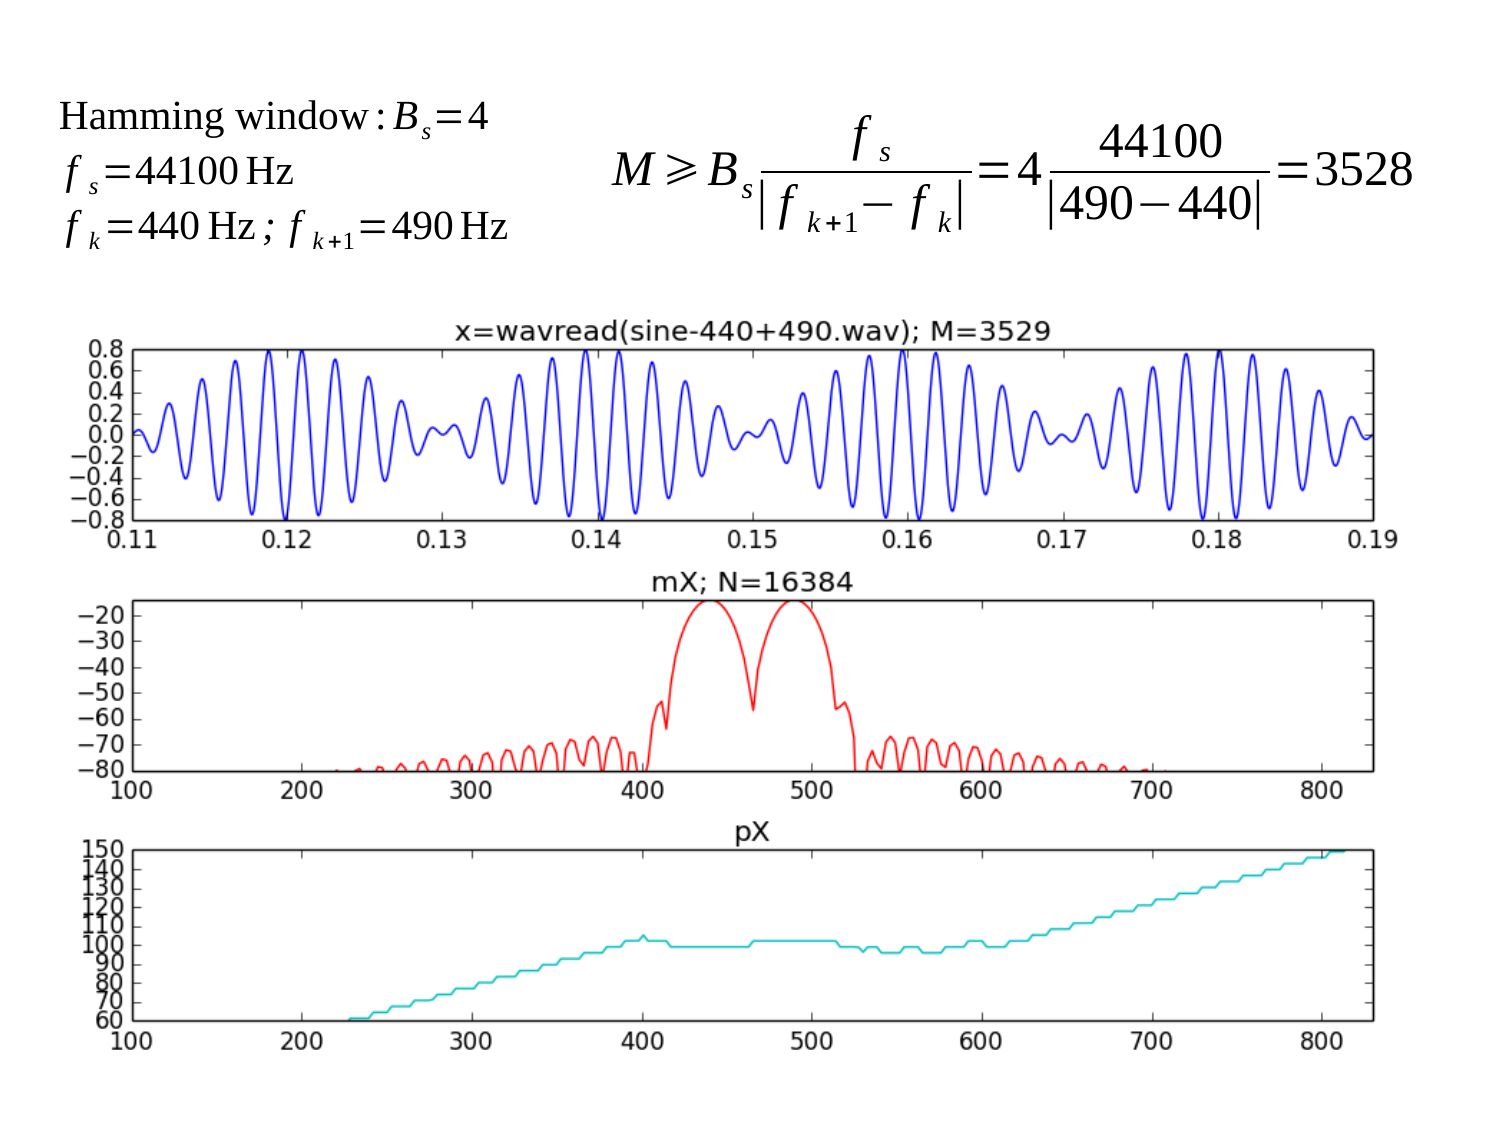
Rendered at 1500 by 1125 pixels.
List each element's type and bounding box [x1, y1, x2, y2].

chart [50, 93, 517, 296]
picture [32, 296, 1426, 1092]
chart [602, 105, 1421, 239]
